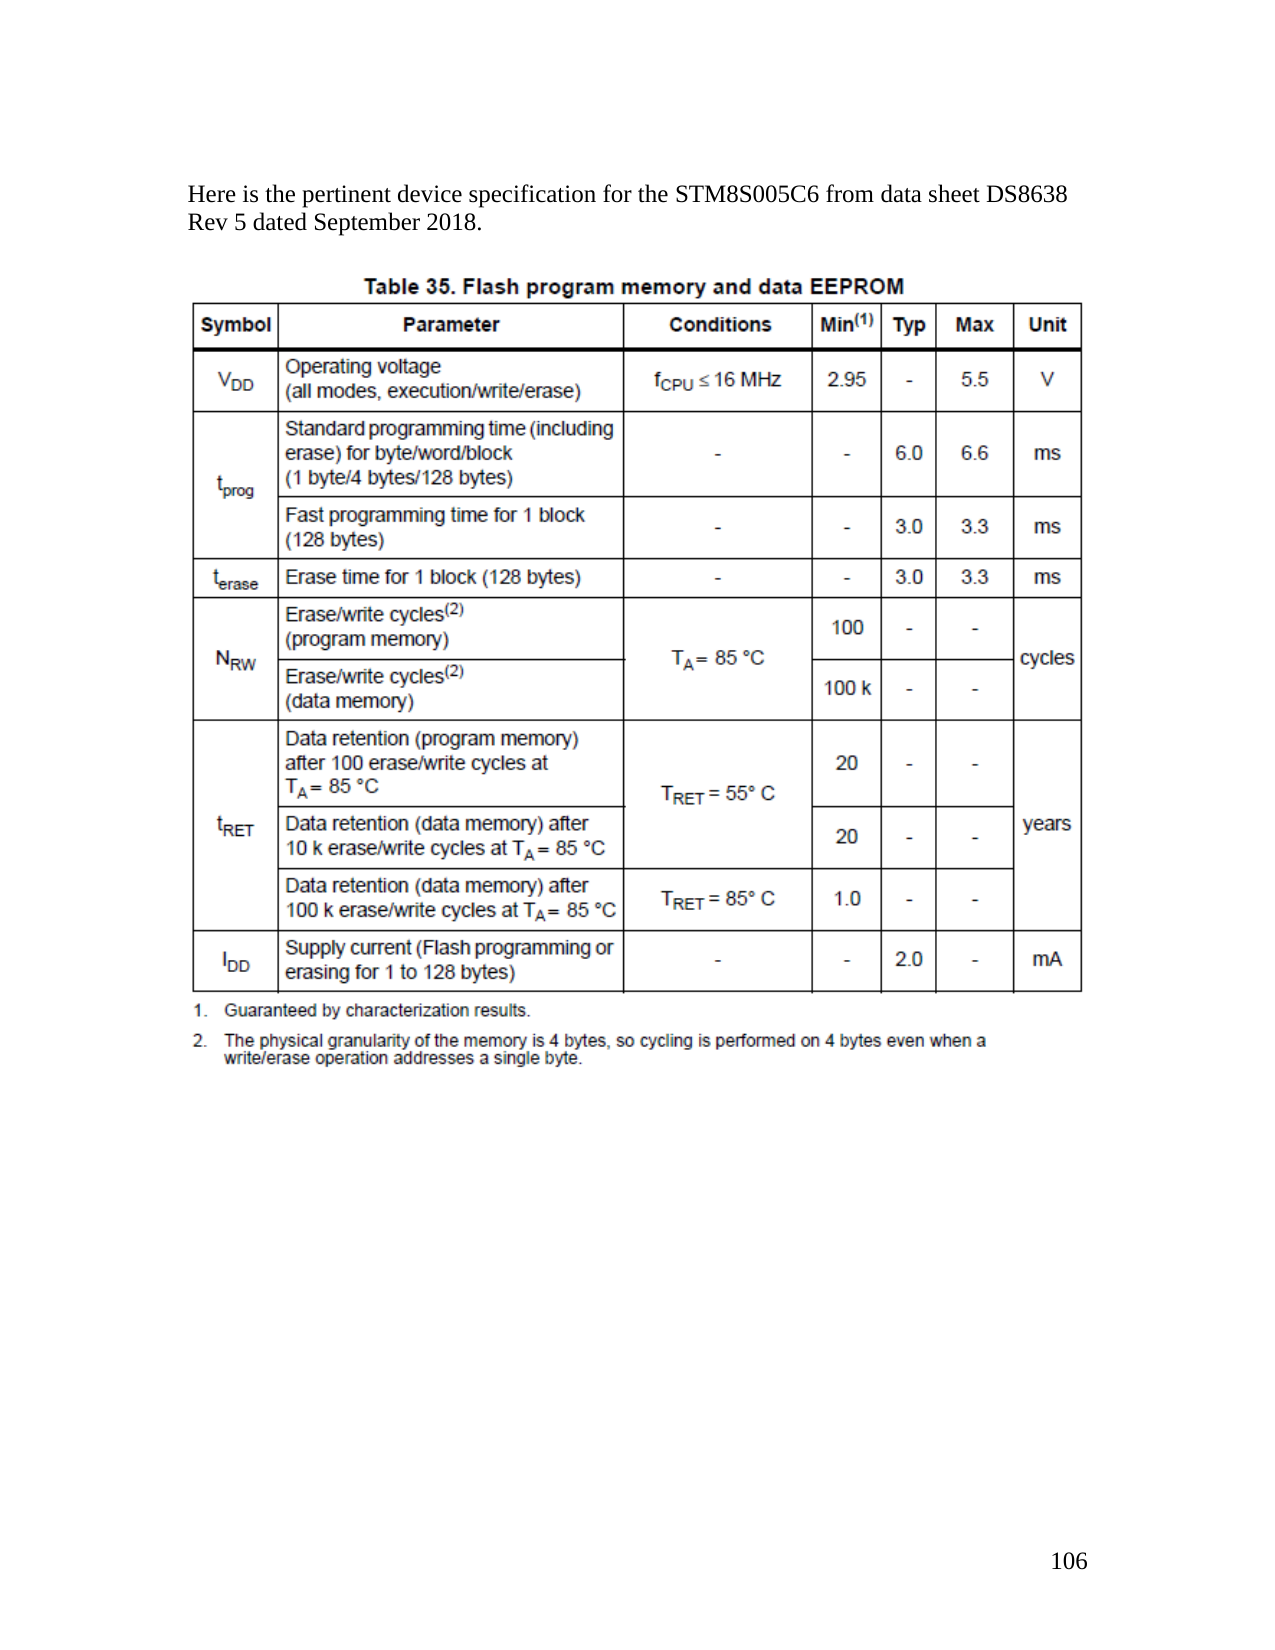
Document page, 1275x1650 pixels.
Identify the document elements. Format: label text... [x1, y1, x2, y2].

picture [187, 264, 1088, 1083]
text Here is the pertinent device specification for the STM8S005C6 from data sheet DS8638 Rev 5 dated September 2018. [187, 179, 1087, 236]
